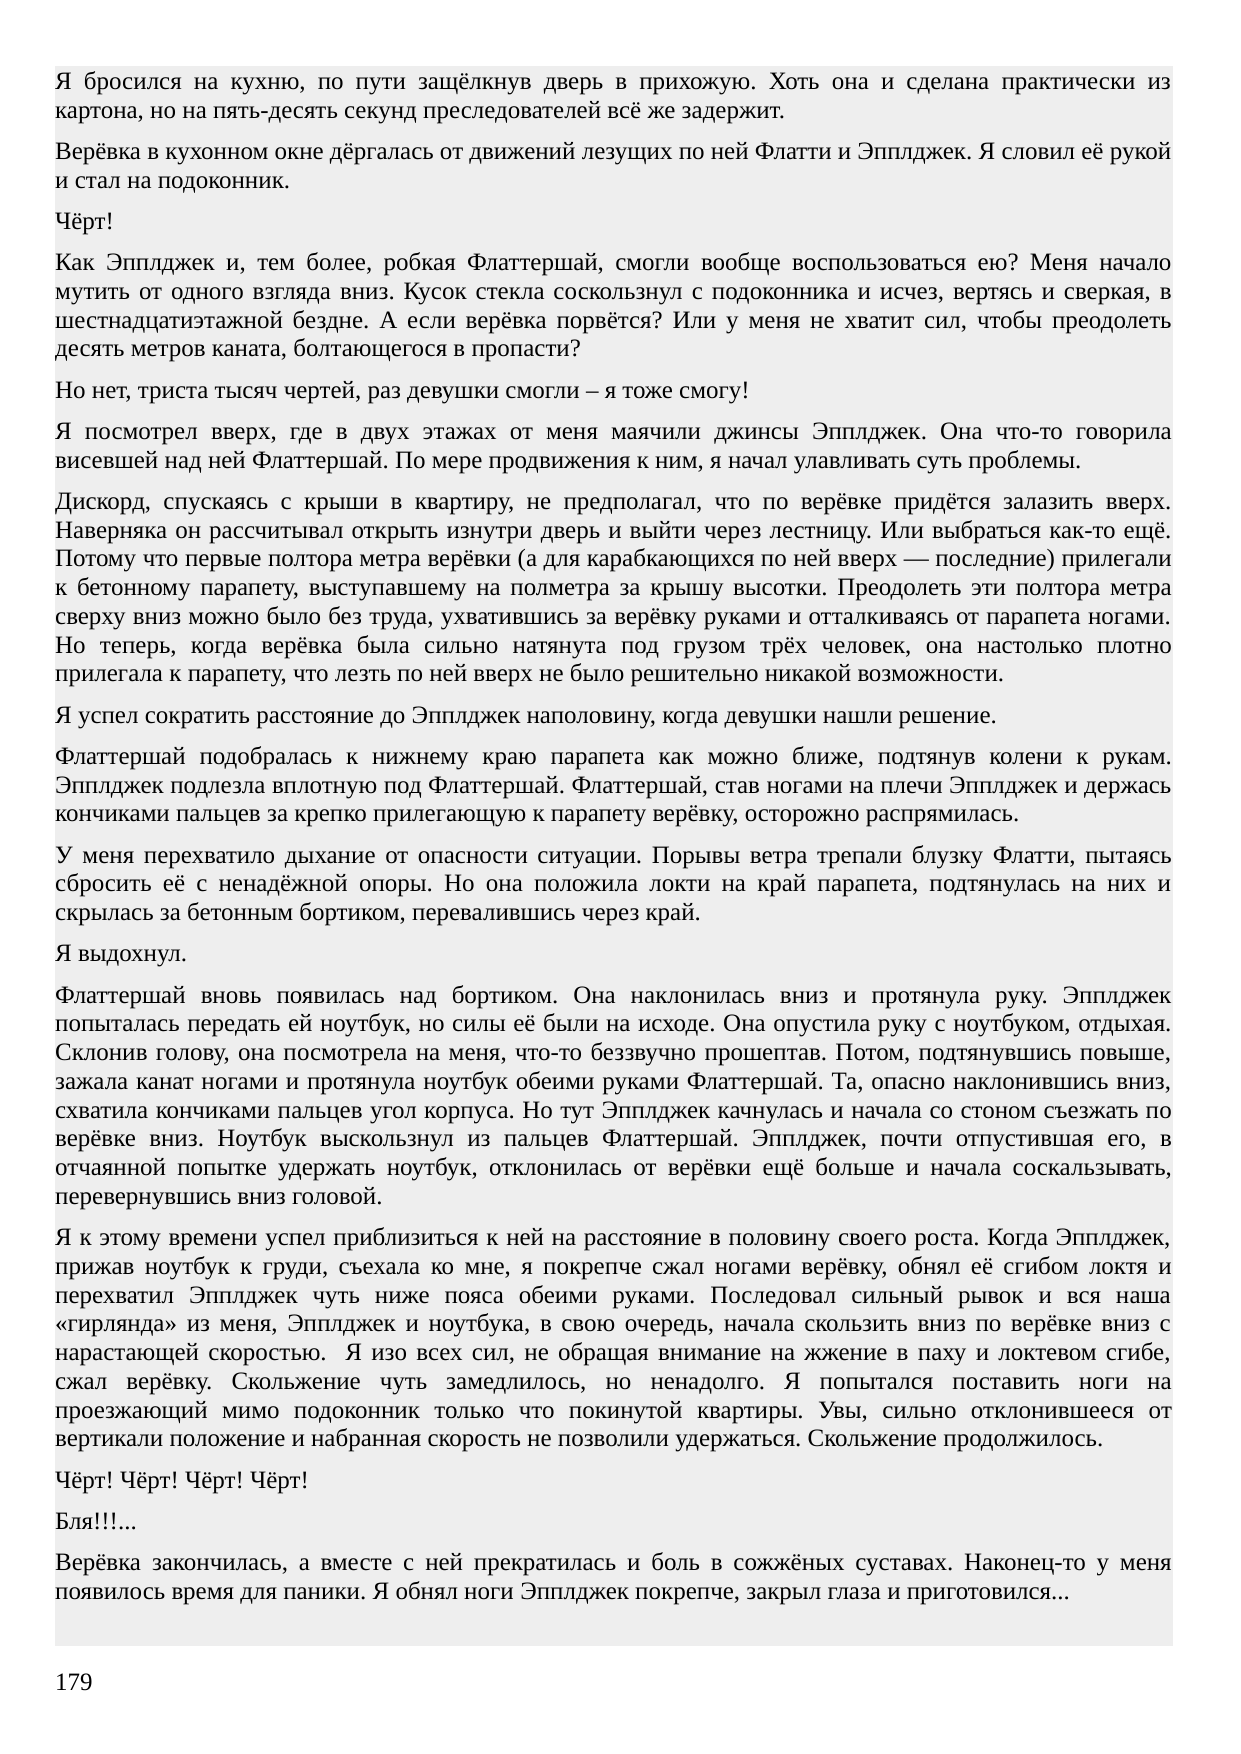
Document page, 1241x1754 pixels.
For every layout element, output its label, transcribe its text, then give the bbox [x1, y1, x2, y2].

text Я к этому времени успел приблизиться к ней на расстояние в половину своего роста. Когда Эпплджек, прижав ноутбук к груди, съехала ко мне, я покрепче сжал ногами верёвку, обнял её сгибом локтя и перехватил Эпплджек чуть ниже пояса обеими руками. Последовал сильный рывок и вся наша «гирлянда» из меня, Эпплджек и ноутбука, в свою очередь, начала скользить вниз по верёвке вниз с нарастающей скоростью. Я изо всех сил, не обращая внимание на жжение в паху и локтевом сгибе, сжал верёвку. Скольжение чуть замедлилось, но ненадолго. Я попытался поставить ноги на проезжающий мимо подоконник только что покинутой квартиры. Увы, сильно отклонившееся от вертикали положение и набранная скорость не позволили удержаться. Скольжение продолжилось. [55, 1222, 1173, 1452]
text Верёвка закончилась, а вместе с ней прекратилась и боль в сожжёных суставах. Наконец-то у меня появилось время для паники. Я обнял ноги Эпплджек покрепче, закрыл глаза и приготовился... [55, 1547, 1173, 1605]
text Дискорд, спускаясь с крыши в квартиру, не предполагал, что по верёвке придётся залазить вверх. Наверняка он рассчитывал открыть изнутри дверь и выйти через лестницу. Или выбраться как-то ещё. Потому что первые полтора метра верёвки (а для карабкающихся по ней вверх — последние) прилегали к бетонному парапету, выступавшему на полметра за крышу высотки. Преодолеть эти полтора метра сверху вниз можно было без труда, ухватившись за верёвку руками и отталкиваясь от парапета ногами. Но теперь, когда верёвка была сильно натянута под грузом трёх человек, она настолько плотно прилегала к парапету, что лезть по ней вверх не было решительно никакой возможности. [55, 486, 1173, 687]
text Флаттершай вновь появилась над бортиком. Она наклонилась вниз и протянула руку. Эпплджек попыталась передать ей ноутбук, но силы её были на исходе. Она опустила руку с ноутбуком, отдыхая. Склонив голову, она посмотрела на меня, что-то беззвучно прошептав. Потом, подтянувшись повыше, зажала канат ногами и протянула ноутбук обеими руками Флаттершай. Та, опасно наклонившись вниз, схватила кончиками пальцев угол корпуса. Но тут Эпплджек качнулась и начала со стоном съезжать по верёвке вниз. Ноутбук выскользнул из пальцев Флаттершай. Эпплджек, почти отпустившая его, в отчаянной попытке удержать ноутбук, отклонилась от верёвки ещё больше и начала соскальзывать, перевернувшись вниз головой. [55, 980, 1173, 1210]
text Я выдохнул. [55, 938, 1173, 967]
text Я успел сократить расстояние до Эпплджек наполовину, когда девушки нашли решение. [55, 700, 1173, 728]
text У меня перехватило дыхание от опасности ситуации. Порывы ветра трепали блузку Флатти, пытаясь сбросить её с ненадёжной опоры. Но она положила локти на край парапета, подтянулась на них и скрылась за бетонным бортиком, перевалившись через край. [55, 840, 1173, 926]
text Я посмотрел вверх, где в двух этажах от меня маячили джинсы Эпплджек. Она что-то говорила висевшей над ней Флаттершай. По мере продвижения к ним, я начал улавливать суть проблемы. [55, 416, 1173, 473]
text Чёрт! [55, 206, 1173, 235]
text Но нет, триста тысяч чертей, раз девушки смогли – я тоже смогу! [55, 375, 1173, 403]
text Как Эпплджек и, тем более, робкая Флаттершай, смогли вообще воспользоваться ею? Меня начало мутить от одного взгляда вниз. Кусок стекла соскользнул с подоконника и исчез, вертясь и сверкая, в шестнадцатиэтажной бездне. А если верёвка порвётся? Или у меня не хватит сил, чтобы преодолеть десять метров каната, болтающегося в пропасти? [55, 247, 1173, 362]
text Флаттершай подобралась к нижнему краю парапета как можно ближе, подтянув колени к рукам. Эпплджек подлезла вплотную под Флаттершай. Флаттершай, став ногами на плечи Эпплджек и держась кончиками пальцев за крепко прилегающую к парапету верёвку, осторожно распрямилась. [55, 741, 1173, 827]
text Верёвка в кухонном окне дёргалась от движений лезущих по ней Флатти и Эпплджек. Я словил её рукой и стал на подоконник. [55, 136, 1173, 193]
text Чёрт! Чёрт! Чёрт! Чёрт! [55, 1465, 1173, 1493]
text Я бросился на кухню, по пути защёлкнув дверь в прихожую. Хоть она и сделана практически из картона, но на пять-десять секунд преследователей всё же задержит. [55, 66, 1173, 123]
text Бля!!!... [55, 1506, 1173, 1535]
